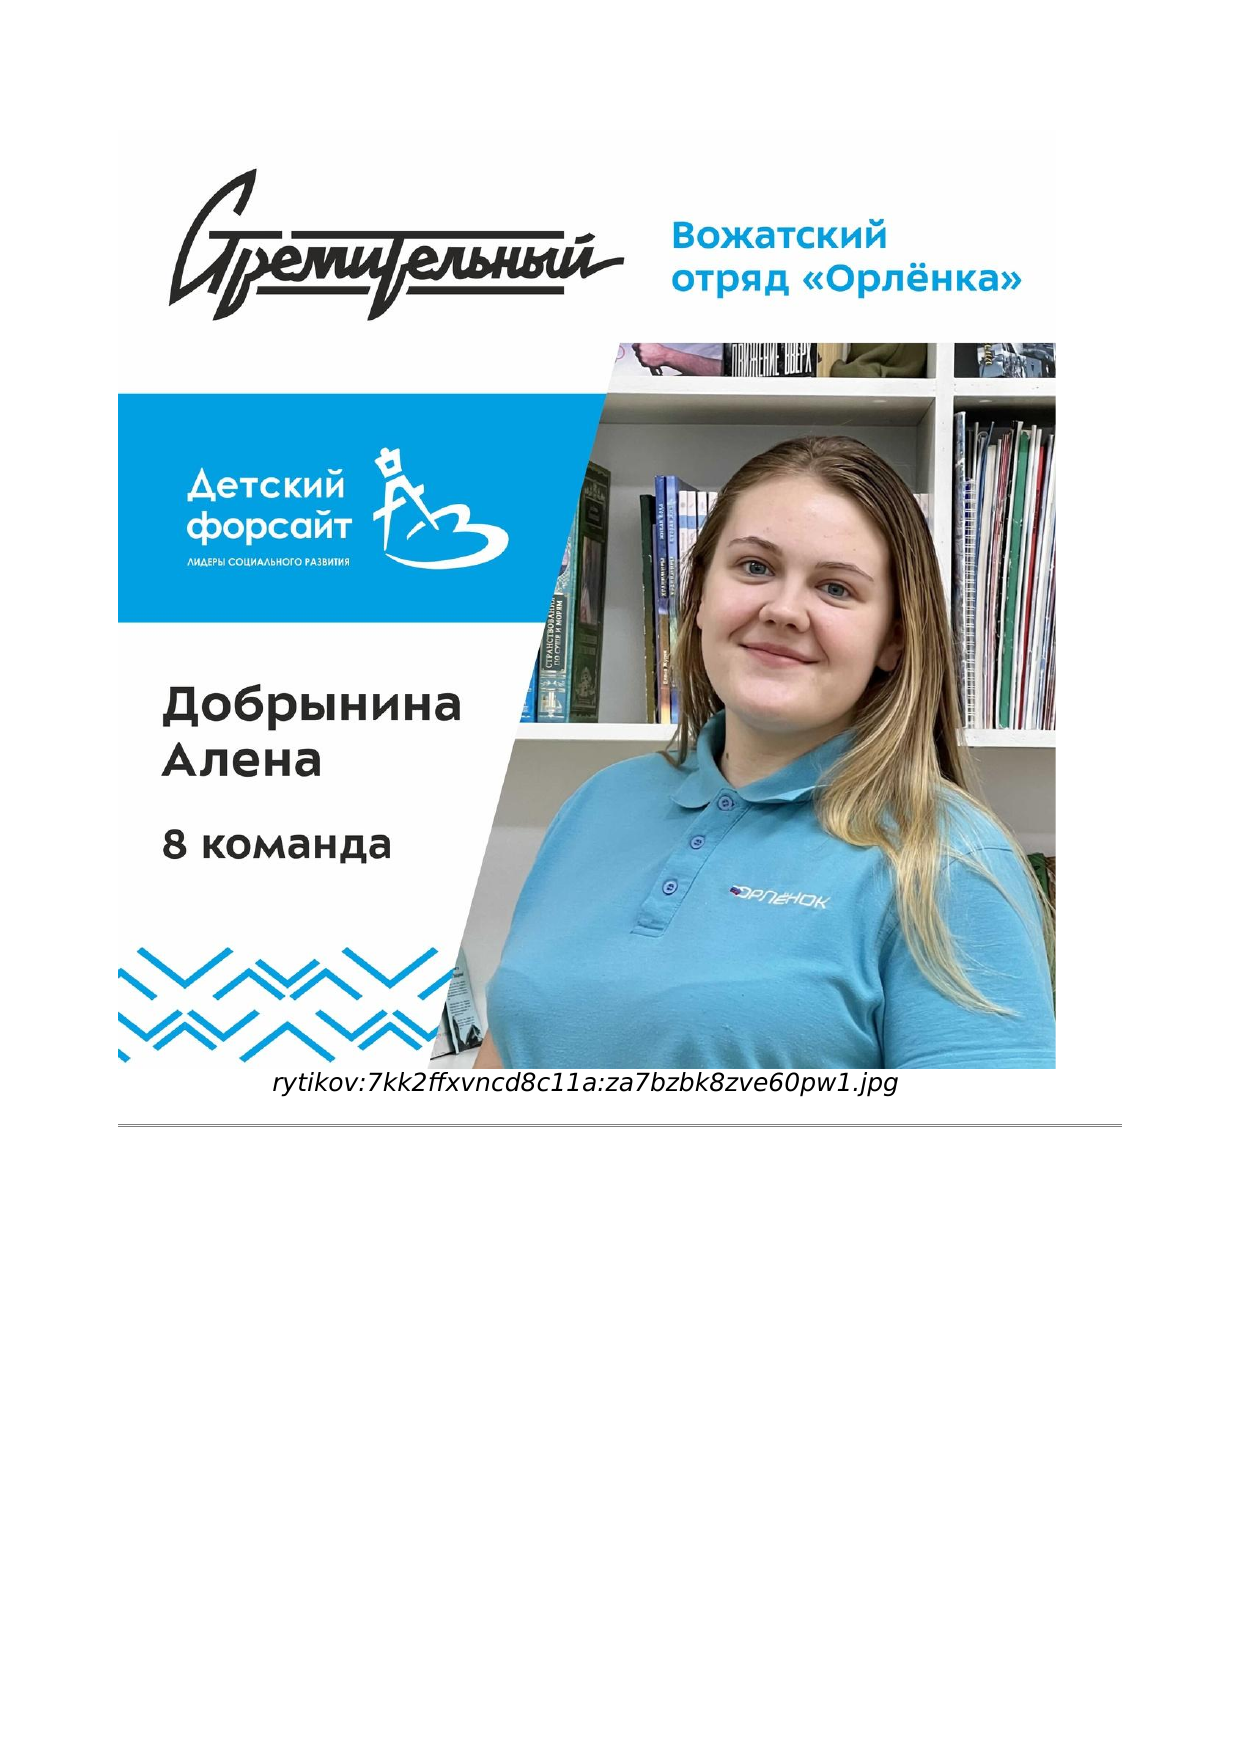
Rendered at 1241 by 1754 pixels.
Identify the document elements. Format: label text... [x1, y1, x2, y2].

picture [306, 558, 350, 566]
picture [303, 478, 322, 498]
picture [374, 448, 402, 478]
picture [187, 510, 288, 546]
picture [187, 558, 225, 566]
picture [290, 518, 352, 539]
picture [229, 558, 301, 567]
picture [326, 477, 344, 498]
picture [284, 477, 301, 498]
picture [406, 521, 425, 539]
picture [328, 469, 342, 475]
picture [260, 477, 280, 499]
picture [187, 469, 238, 502]
picture [316, 510, 331, 515]
picture [239, 477, 258, 497]
picture [118, 130, 1056, 1069]
text rytikov:7kk2ffxvncd8c11a:za7bzbk8zve60pw1.jpg [118, 1069, 1056, 1097]
picture [372, 475, 509, 570]
